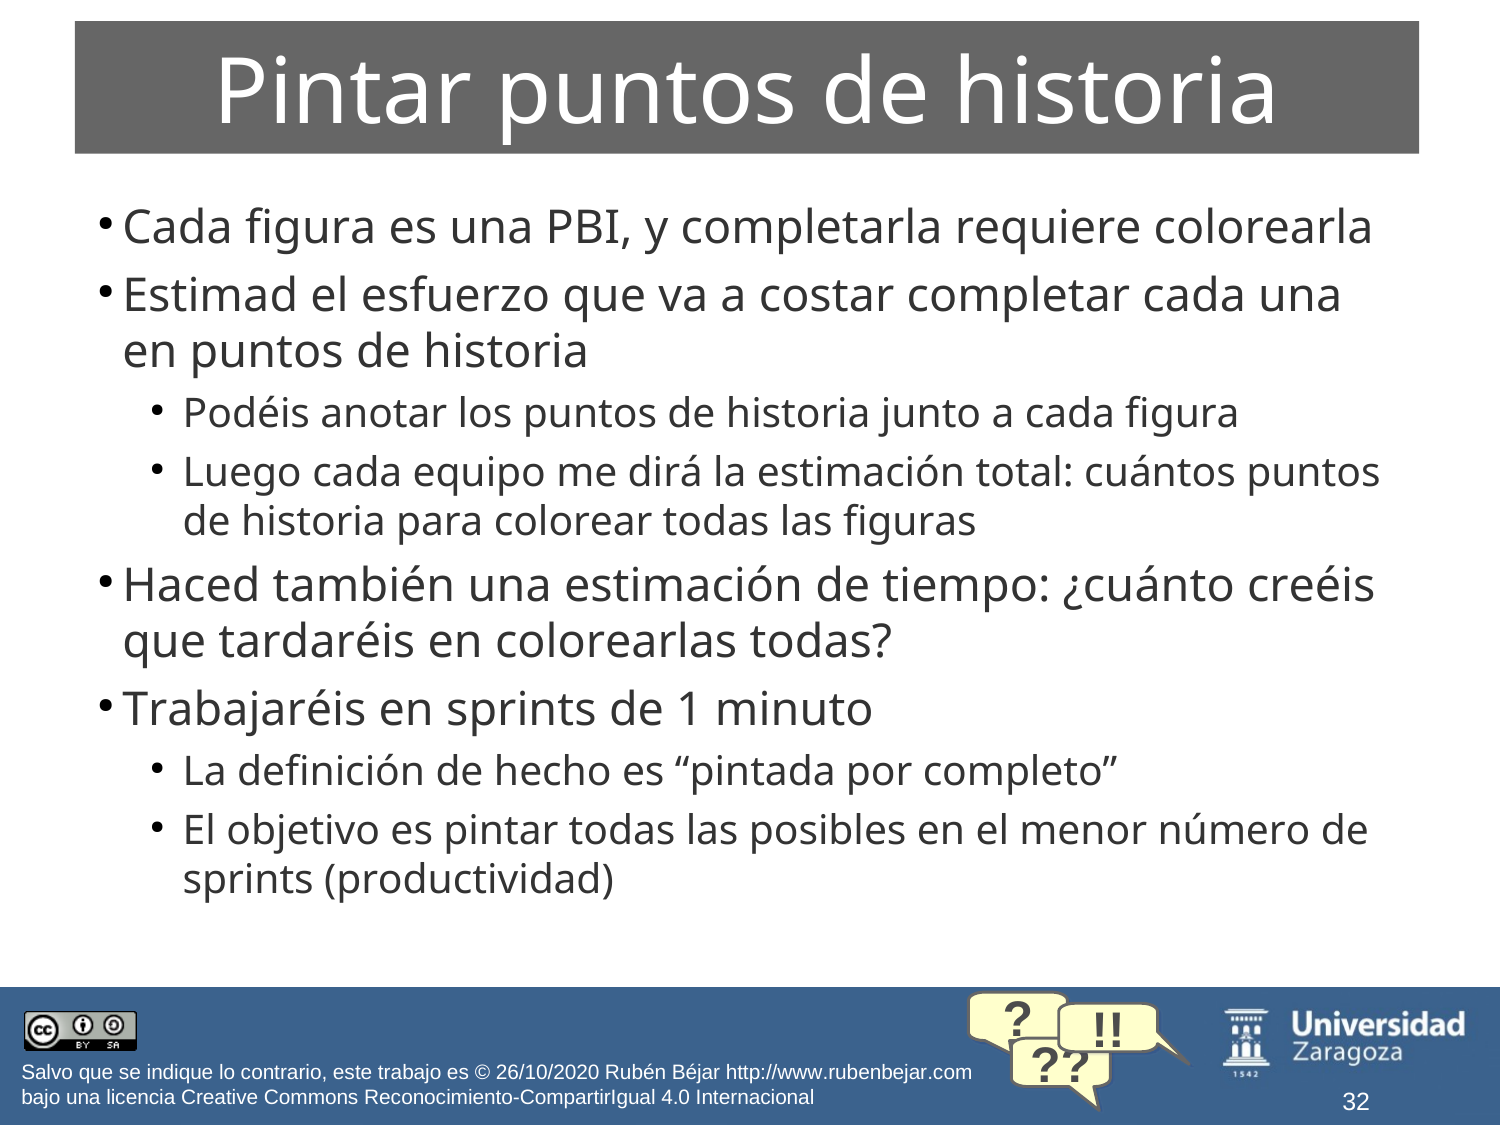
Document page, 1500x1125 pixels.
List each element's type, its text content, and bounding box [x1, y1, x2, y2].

title Pintar puntos de historia [74, 21, 1420, 154]
picture [0, 987, 1500, 1125]
text_box ? [968, 992, 1068, 1054]
list Cada figura es una PBI, y completarla requiere colorearla Estimad el esfuerzo que va a costar completar cada una en puntos de historia Podéis anotar los puntos de historia junto a cada figura Luego cada equipo me dirá la estimación total: cuántos puntos de historia para colorear todas las figuras Haced también una estimación de tiempo: ¿cuánto creéis que tardaréis en colorearlas todas? Trabajaréis en sprints de 1 minuto La definición de hecho es “pintada por completo” El objetivo es pintar todas las posibles en el menor número de sprints (productividad) [82, 188, 1406, 957]
text_box ?? [1011, 1038, 1111, 1111]
text_box !! [1058, 1003, 1190, 1065]
